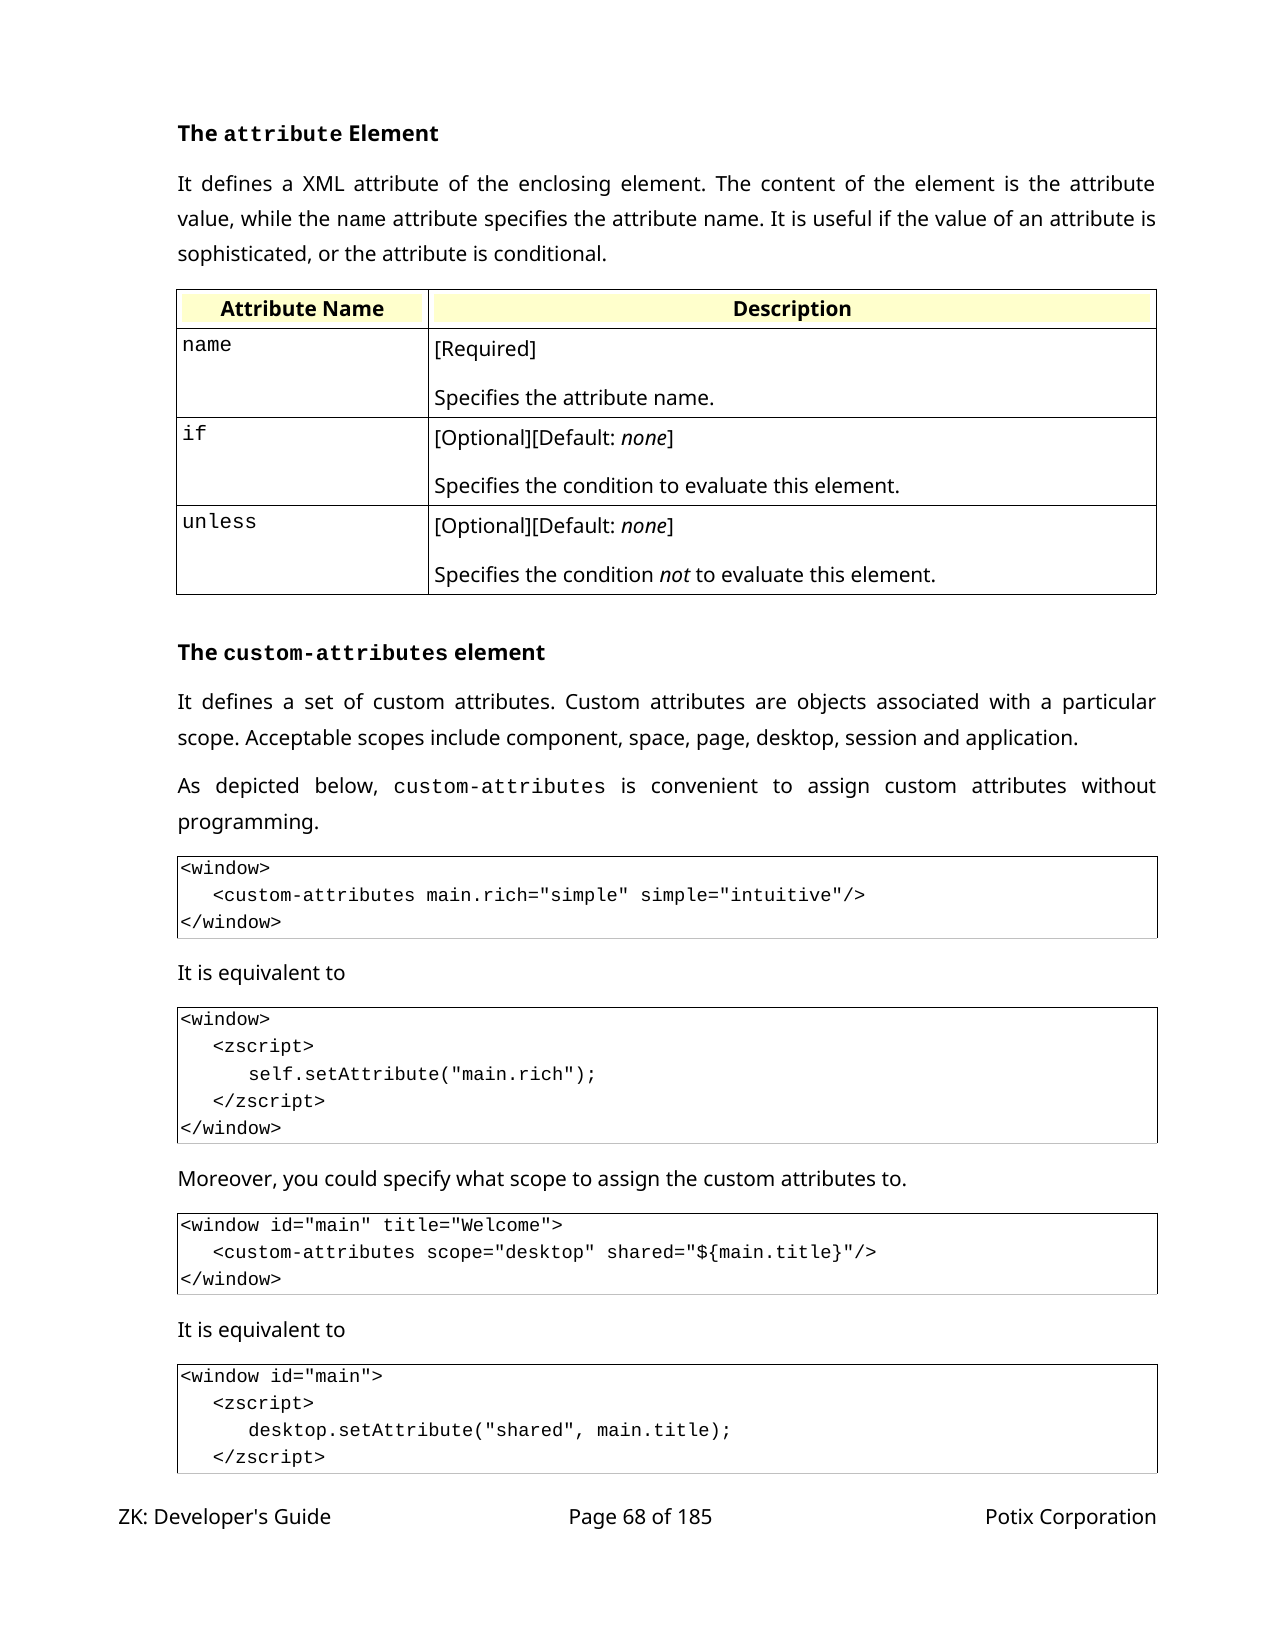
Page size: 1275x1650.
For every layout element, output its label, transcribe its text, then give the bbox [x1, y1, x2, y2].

table_cell [Optional][Default: none] Specifies the condition not to evaluate this element. [429, 506, 1156, 594]
table_header Attribute Name [177, 290, 428, 328]
table_cell name [177, 329, 428, 417]
text self.setAttribute("main.rich"); [178, 1061, 1157, 1086]
text It defines a XML attribute of the enclosing element. The content of the element is the attribute value, while the name attribute specifies the attribute name. It is useful if the value of an attribute is sophisticated, or the attribute is conditional. [177, 169, 1157, 268]
text </window> [178, 1267, 1157, 1294]
text </window> [178, 1116, 1157, 1143]
text <zscript> [178, 1034, 1157, 1058]
text </window> [178, 910, 1157, 938]
text <window id="main"> [178, 1365, 1157, 1388]
text </zscript> [178, 1089, 1157, 1113]
table_cell if [177, 418, 428, 505]
text desktop.setAttribute("shared", main.title); [178, 1418, 1157, 1442]
table_header Description [429, 290, 1156, 328]
table_cell [Optional][Default: none] Specifies the condition to evaluate this element. [429, 418, 1156, 505]
text <window> [178, 857, 1157, 880]
subtitle The custom-attributes element [177, 637, 1157, 667]
text It is equivalent to [177, 1315, 1157, 1343]
text It is equivalent to [177, 958, 1157, 986]
text <custom-attributes scope="desktop" shared="${main.title}"/> [178, 1240, 1157, 1264]
text <zscript> [178, 1391, 1157, 1415]
text As depicted below, custom-attributes is convenient to assign custom attributes without programming. [177, 772, 1157, 835]
table_cell [Required] Specifies the attribute name. [429, 329, 1156, 417]
subtitle The attribute Element [177, 118, 1157, 148]
text <window id="main" title="Welcome"> [178, 1214, 1157, 1237]
text Moreover, you could specify what scope to assign the custom attributes to. [177, 1164, 1157, 1192]
table_cell unless [177, 506, 428, 594]
text </zscript> [178, 1445, 1157, 1473]
text <window> [178, 1008, 1157, 1031]
text It defines a set of custom attributes. Custom attributes are objects associated with a particular scope. Acceptable scopes include component, space, page, desktop, session and application. [177, 687, 1157, 751]
text <custom-attributes main.rich="simple" simple="intuitive"/> [178, 883, 1157, 907]
